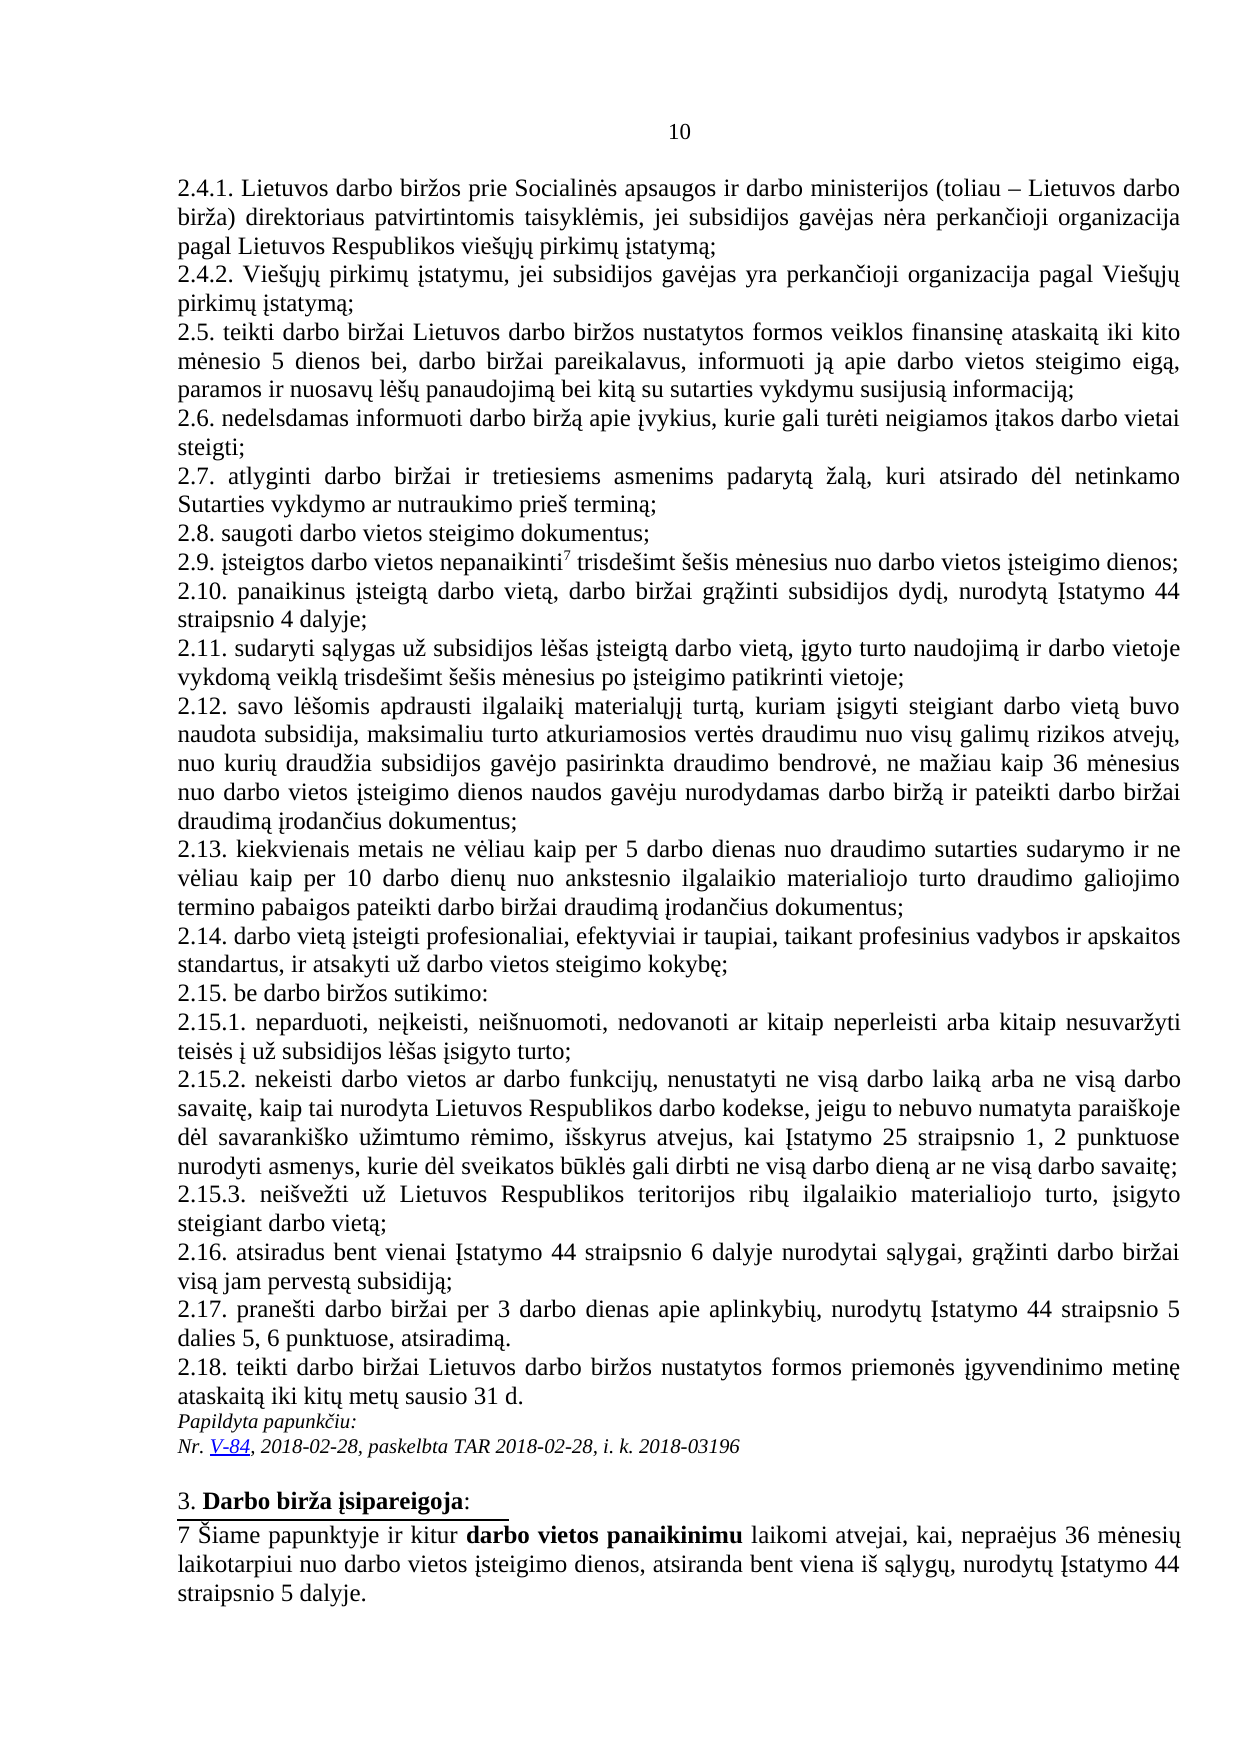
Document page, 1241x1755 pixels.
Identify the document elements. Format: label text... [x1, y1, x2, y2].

text 2.15.3. neišvežti už Lietuvos Respublikos teritorijos ribų ilgalaikio materialiojo turto, įsigyto steigiant darbo vietą; [177, 1179, 1181, 1237]
text 2.5. teikti darbo biržai Lietuvos darbo biržos nustatytos formos veiklos finansinę ataskaitą iki kito mėnesio 5 dienos bei, darbo biržai pareikalavus, informuoti ją apie darbo vietos steigimo eigą, paramos ir nuosavų lėšų panaudojimą bei kitą su sutarties vykdymu susijusią informaciją; [177, 317, 1181, 403]
text 2.14. darbo vietą įsteigti profesionaliai, efektyviai ir taupiai, taikant profesinius vadybos ir apskaitos standartus, ir atsakyti už darbo vietos steigimo kokybę; [177, 921, 1181, 978]
text 2.11. sudaryti sąlygas už subsidijos lėšas įsteigtą darbo vietą, įgyto turto naudojimą ir darbo vietoje vykdomą veiklą trisdešimt šešis mėnesius po įsteigimo patikrinti vietoje; [177, 633, 1181, 691]
text 2.7. atlyginti darbo biržai ir tretiesiems asmenims padarytą žalą, kuri atsirado dėl netinkamo Sutarties vykdymo ar nutraukimo prieš terminą; [177, 461, 1181, 518]
text 2.13. kiekvienais metais ne vėliau kaip per 5 darbo dienas nuo draudimo sutarties sudarymo ir ne vėliau kaip per 10 darbo dienų nuo ankstesnio ilgalaikio materialiojo turto draudimo galiojimo termino pabaigos pateikti darbo biržai draudimą įrodančius dokumentus; [177, 834, 1181, 921]
text 2.4.1. Lietuvos darbo biržos prie Socialinės apsaugos ir darbo ministerijos (toliau – Lietuvos darbo birža) direktoriaus patvirtintomis taisyklėmis, jei subsidijos gavėjas nėra perkančioji organizacija pagal Lietuvos Respublikos viešųjų pirkimų įstatymą; [177, 173, 1181, 259]
text 2.16. atsiradus bent vienai Įstatymo 44 straipsnio 6 dalyje nurodytai sąlygai, grąžinti darbo biržai visą jam pervestą subsidiją; [177, 1237, 1181, 1294]
text Šiame papunktyje ir kitur darbo vietos panaikinimu laikomi atvejai, kai, nepraėjus 36 mėnesių laikotarpiui nuo darbo vietos įsteigimo dienos, atsiranda bent viena iš sąlygų, nurodytų Įstatymo 44 straipsnio 5 dalyje. [177, 1520, 1181, 1607]
text 2.15.2. nekeisti darbo vietos ar darbo funkcijų, nenustatyti ne visą darbo laiką arba ne visą darbo savaitę, kaip tai nurodyta Lietuvos Respublikos darbo kodekse, jeigu to nebuvo numatyta paraiškoje dėl savarankiško užimtumo rėmimo, išskyrus atvejus, kai Įstatymo 25 straipsnio 1, 2 punktuose nurodyti asmenys, kurie dėl sveikatos būklės gali dirbti ne visą darbo dieną ar ne visą darbo savaitę; [177, 1064, 1181, 1179]
text Nr. V-84, 2018-02-28, paskelbta TAR 2018-02-28, i. k. 2018-03196 [177, 1433, 1181, 1458]
text 2.12. savo lėšomis apdrausti ilgalaikį materialųjį turtą, kuriam įsigyti steigiant darbo vietą buvo naudota subsidija, maksimaliu turto atkuriamosios vertės draudimu nuo visų galimų rizikos atvejų, nuo kurių draudžia subsidijos gavėjo pasirinkta draudimo bendrovė, ne mažiau kaip 36 mėnesius nuo darbo vietos įsteigimo dienos naudos gavėju nurodydamas darbo biržą ir pateikti darbo biržai draudimą įrodančius dokumentus; [177, 691, 1181, 834]
text 2.15.1. neparduoti, neįkeisti, neišnuomoti, nedovanoti ar kitaip neperleisti arba kitaip nesuvaržyti teisės į už subsidijos lėšas įsigyto turto; [177, 1007, 1181, 1064]
text 2.17. pranešti darbo biržai per 3 darbo dienas apie aplinkybių, nurodytų Įstatymo 44 straipsnio 5 dalies 5, 6 punktuose, atsiradimą. [177, 1294, 1181, 1352]
text 2.18. teikti darbo biržai Lietuvos darbo biržos nustatytos formos priemonės įgyvendinimo metinę ataskaitą iki kitų metų sausio 31 d. [177, 1352, 1181, 1409]
text 2.4.2. Viešųjų pirkimų įstatymu, jei subsidijos gavėjas yra perkančioji organizacija pagal Viešųjų pirkimų įstatymą; [177, 259, 1181, 317]
text 2.9. įsteigtos darbo vietos nepanaikinti trisdešimt šešis mėnesius nuo darbo vietos įsteigimo dienos; [177, 547, 1181, 576]
text 3. Darbo birža įsipareigoja: [177, 1486, 1181, 1515]
text 2.15. be darbo biržos sutikimo: [177, 978, 1181, 1007]
text 2.8. saugoti darbo vietos steigimo dokumentus; [177, 518, 1181, 547]
text 2.10. panaikinus įsteigtą darbo vietą, darbo biržai grąžinti subsidijos dydį, nurodytą Įstatymo 44 straipsnio 4 dalyje; [177, 576, 1181, 633]
text 2.6. nedelsdamas informuoti darbo biržą apie įvykius, kurie gali turėti neigiamos įtakos darbo vietai steigti; [177, 403, 1181, 461]
text Papildyta papunkčiu: [177, 1409, 1181, 1433]
